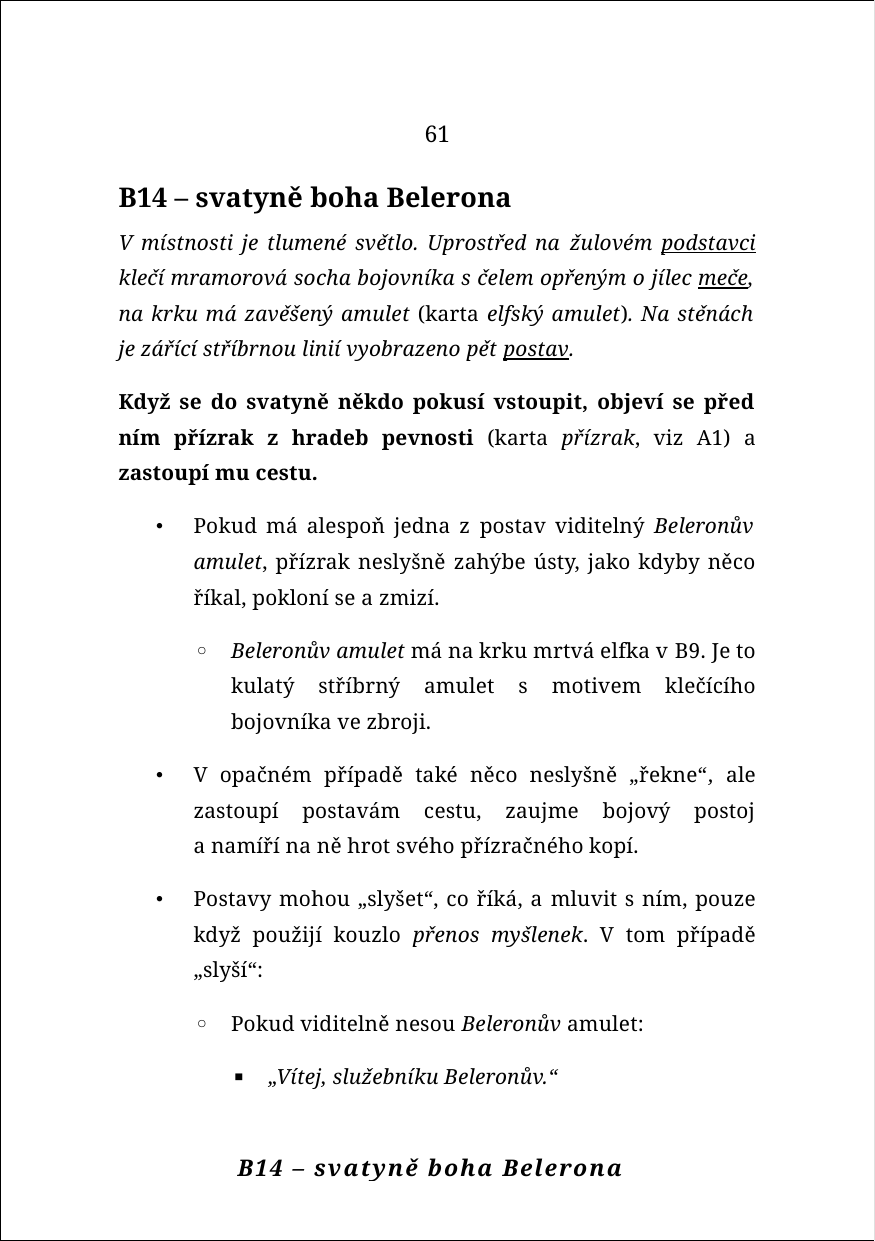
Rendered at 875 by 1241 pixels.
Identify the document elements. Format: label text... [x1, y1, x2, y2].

list Pokud viditelně nesou Beleronův amulet: [193, 1009, 756, 1037]
list Beleronův amulet má na krku mrtvá elfka v⁠ B9. Je to kulatý stříbrný amulet s⁠ motivem klečícího bojovníka ve zbroji. [193, 636, 756, 735]
subtitle B14 – svatyně boha Belerona [118, 179, 756, 216]
text Když se do svatyně někdo pokusí vstoupit, objeví se před ním přízrak z⁠ hradeb pevnosti (karta přízrak, viz A1) a⁠ zastoupí mu cestu. [118, 387, 756, 487]
list „Vítej, služebníku Beleronův.“ [231, 1062, 756, 1090]
text V⁠ místnosti je tlumené světlo. Uprostřed na žulovém podstavci klečí mramorová socha bojovníka s⁠ čelem opřeným o⁠ jílec meče, na krku má zavěšený amulet (karta elfský amulet). Na stěnách je zářící stříbrnou linií vyobrazeno pět postav. [118, 228, 756, 363]
list Postavy mohou „slyšet“, co říká, a⁠ mluvit s⁠ ním, pouze když použijí kouzlo přenos myšlenek. V⁠ tom případě „slyší“: [156, 884, 756, 984]
list V⁠ opačném případě také něco neslyšně „řekne“, ale zastoupí postavám cestu, zaujme bojový postoj a⁠ namíří na ně hrot svého přízračného kopí. [156, 760, 756, 860]
list Pokud má alespoň jedna z⁠ postav viditelný Beleronův amulet, přízrak neslyšně zahýbe ústy, jako kdyby něco říkal, pokloní se a⁠ zmizí. [156, 512, 756, 611]
